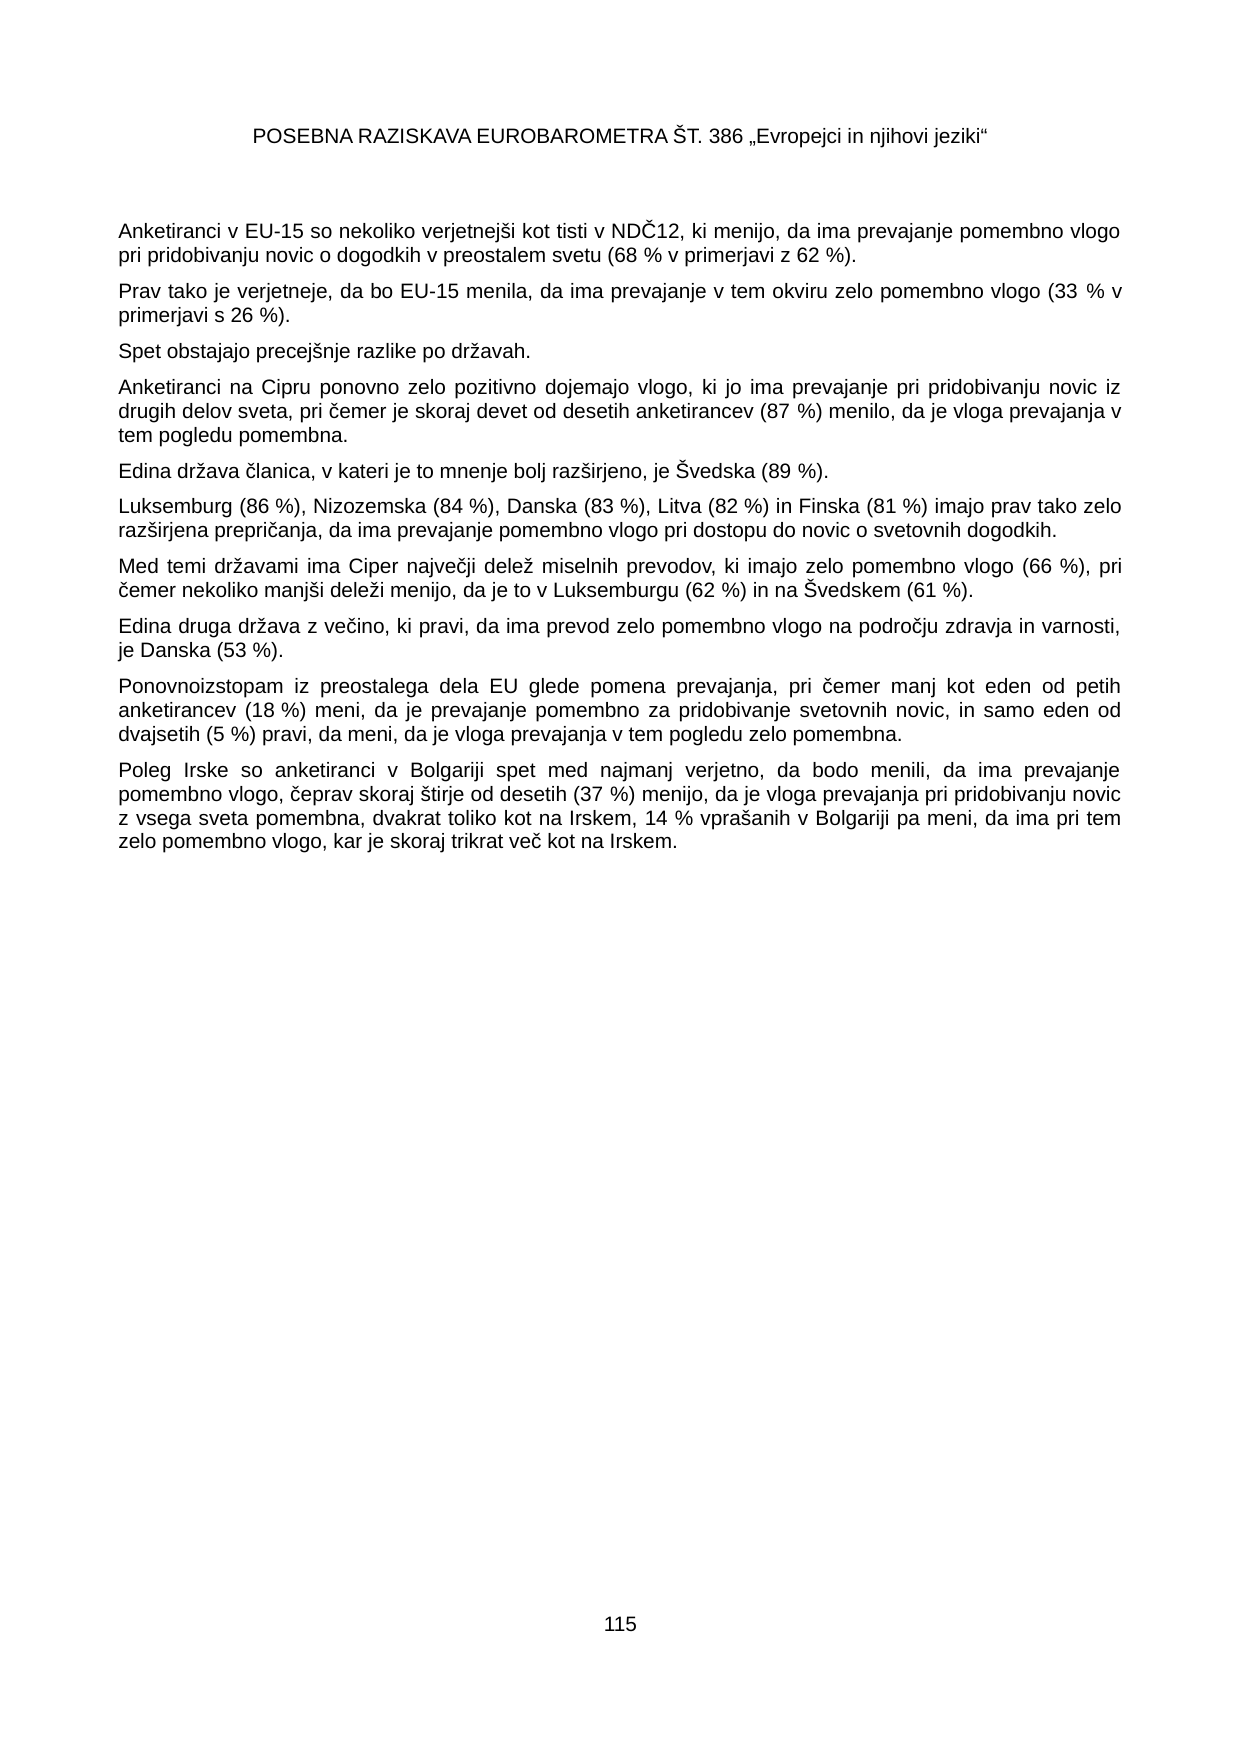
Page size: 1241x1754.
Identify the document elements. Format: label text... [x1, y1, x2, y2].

text Ponovnoizstopam iz preostalega dela EU glede pomena prevajanja, pri čemer manj kot eden od petih anketirancev (18 %) meni, da je prevajanje pomembno za pridobivanje svetovnih novic, in samo eden od dvajsetih (5 %) pravi, da meni, da je vloga prevajanja v tem pogledu zelo pomembna. [118, 674, 1122, 746]
text Poleg Irske so anketiranci v Bolgariji spet med najmanj verjetno, da bodo menili, da ima prevajanje pomembno vlogo, čeprav skoraj štirje od desetih (37 %) menijo, da je vloga prevajanja pri pridobivanju novic z vsega sveta pomembna, dvakrat toliko kot na Irskem, 14 % vprašanih v Bolgariji pa meni, da ima pri tem zelo pomembno vlogo, kar je skoraj trikrat več kot na Irskem. [118, 757, 1122, 853]
text Anketiranci na Cipru ponovno zelo pozitivno dojemajo vlogo, ki jo ima prevajanje pri pridobivanju novic iz drugih delov sveta, pri čemer je skoraj devet od desetih anketirancev (87 %) menilo, da je vloga prevajanja v tem pogledu pomembna. [118, 375, 1122, 447]
text Prav tako je verjetneje, da bo EU-15 menila, da ima prevajanje v tem okviru zelo pomembno vlogo (33 % v primerjavi s 26 %). [118, 279, 1122, 327]
text Spet obstajajo precejšnje razlike po državah. [118, 339, 1122, 363]
text Luksemburg (86 %), Nizozemska (84 %), Danska (83 %), Litva (82 %) in Finska (81 %) imajo prav tako zelo razširjena prepričanja, da ima prevajanje pomembno vlogo pri dostopu do novic o svetovnih dogodkih. [118, 494, 1122, 542]
text Med temi državami ima Ciper največji delež miselnih prevodov, ki imajo zelo pomembno vlogo (66 %), pri čemer nekoliko manjši deleži menijo, da je to v Luksemburgu (62 %) in na Švedskem (61 %). [118, 554, 1122, 602]
text Edina država članica, v kateri je to mnenje bolj razširjeno, je Švedska (89 %). [118, 458, 1122, 482]
text Edina druga država z večino, ki pravi, da ima prevod zelo pomembno vlogo na področju zdravja in varnosti, je Danska (53 %). [118, 614, 1122, 662]
text Anketiranci v EU-15 so nekoliko verjetnejši kot tisti v NDČ12, ki menijo, da ima prevajanje pomembno vlogo pri pridobivanju novic o dogodkih v preostalem svetu (68 % v primerjavi z 62 %). [118, 219, 1122, 267]
